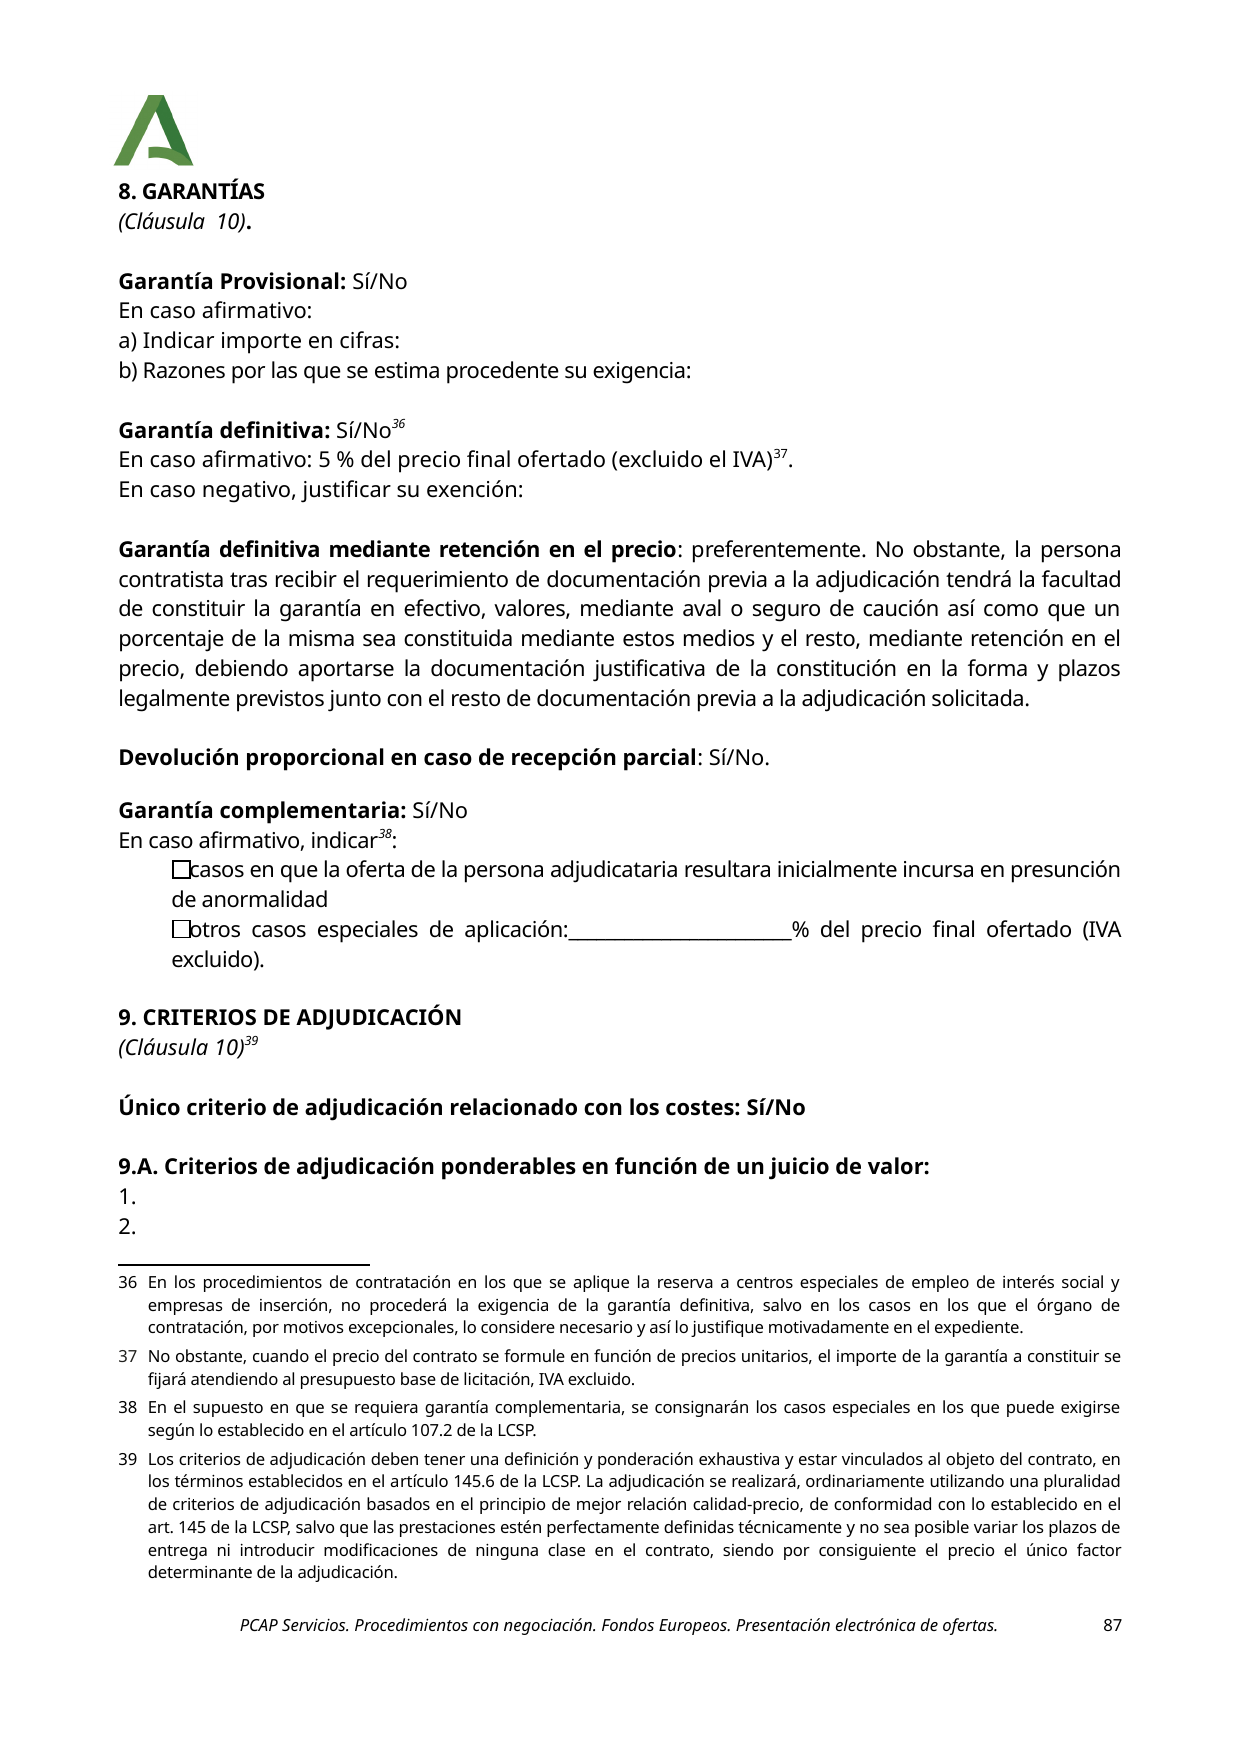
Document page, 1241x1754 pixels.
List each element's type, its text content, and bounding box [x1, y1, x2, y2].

text En caso afirmativo: [118, 296, 1122, 325]
text Garantía Provisional: Sí/No [118, 266, 1122, 296]
text (Cláusula 10). [118, 206, 1122, 236]
text 9. CRITERIOS DE ADJUDICACIÓN [118, 1002, 1122, 1032]
text En caso afirmativo, indicar: [118, 825, 1122, 854]
text Garantía complementaria: Sí/No [118, 795, 1122, 825]
text Garantía definitiva mediante retención en el precio: preferentemente. No obstante, la persona contratista tras recibir el requerimiento de documentación previa a la adjudicación tendrá la facultad de constituir la garantía en efectivo, valores, mediante aval o seguro de caución así como que un porcentaje de la misma sea constituida mediante estos medios y el resto, mediante retención en el precio, debiendo aportarse la documentación justificativa de la constitución en la forma y plazos legalmente previstos junto con el resto de documentación previa a la adjudicación solicitada. [118, 534, 1122, 713]
text En los procedimientos de contratación en los que se aplique la reserva a centros especiales de empleo de interés social y empresas de inserción, no procederá la exigencia de la garantía definitiva, salvo en los casos en los que el órgano de contratación, por motivos excepcionales, lo considere necesario y así lo justifique motivadamente en el expediente. [118, 1271, 1122, 1339]
text casos en que la oferta de la persona adjudicataria resultara inicialmente incursa en presunción de anormalidad [171, 854, 1122, 914]
text Único criterio de adjudicación relacionado con los costes: Sí/No [118, 1092, 1122, 1122]
text a) Indicar importe en cifras: [118, 325, 1122, 355]
text En el supuesto en que se requiera garantía complementaria, se consignarán los casos especiales en los que puede exigirse según lo establecido en el artículo 107.2 de la LCSP. [118, 1396, 1122, 1441]
text b) Razones por las que se estima procedente su exigencia: [118, 355, 1122, 385]
text No obstante, cuando el precio del contrato se formule en función de precios unitarios, el importe de la garantía a constituir se fijará atendiendo al presupuesto base de licitación, IVA excluido. [118, 1345, 1122, 1390]
picture [109, 91, 198, 170]
text En caso afirmativo: 5 % del precio final ofertado (excluido el IVA). [118, 444, 1122, 474]
text otros casos especiales de aplicación:________________________% del precio final ofertado (IVA excluido). [171, 914, 1122, 974]
text (Cláusula 10) [118, 1032, 1122, 1062]
text 8. GARANTÍAS [118, 176, 1122, 206]
text 9.A. Criterios de adjudicación ponderables en función de un juicio de valor: [118, 1151, 1122, 1181]
text Devolución proporcional en caso de recepción parcial: Sí/No. [118, 742, 1122, 772]
text En caso negativo, justificar su exención: [118, 474, 1122, 504]
text Los criterios de adjudicación deben tener una definición y ponderación exhaustiva y estar vinculados al objeto del contrato, en los términos establecidos en el artículo 145.6 de la LCSP. La adjudicación se realizará, ordinariamente utilizando una pluralidad de criterios de adjudicación basados en el principio de mejor relación calidad-precio, de conformidad con lo establecido en el art. 145 de la LCSP, salvo que las prestaciones estén perfectamente definidas técnicamente y no sea posible variar los plazos de entrega ni introducir modificaciones de ninguna clase en el contrato, siendo por consiguiente el precio el único factor determinante de la adjudicación. [118, 1447, 1122, 1584]
text 2. [118, 1211, 1122, 1241]
text Garantía definitiva: Sí/No [118, 415, 1122, 444]
text 1. [118, 1181, 1122, 1211]
